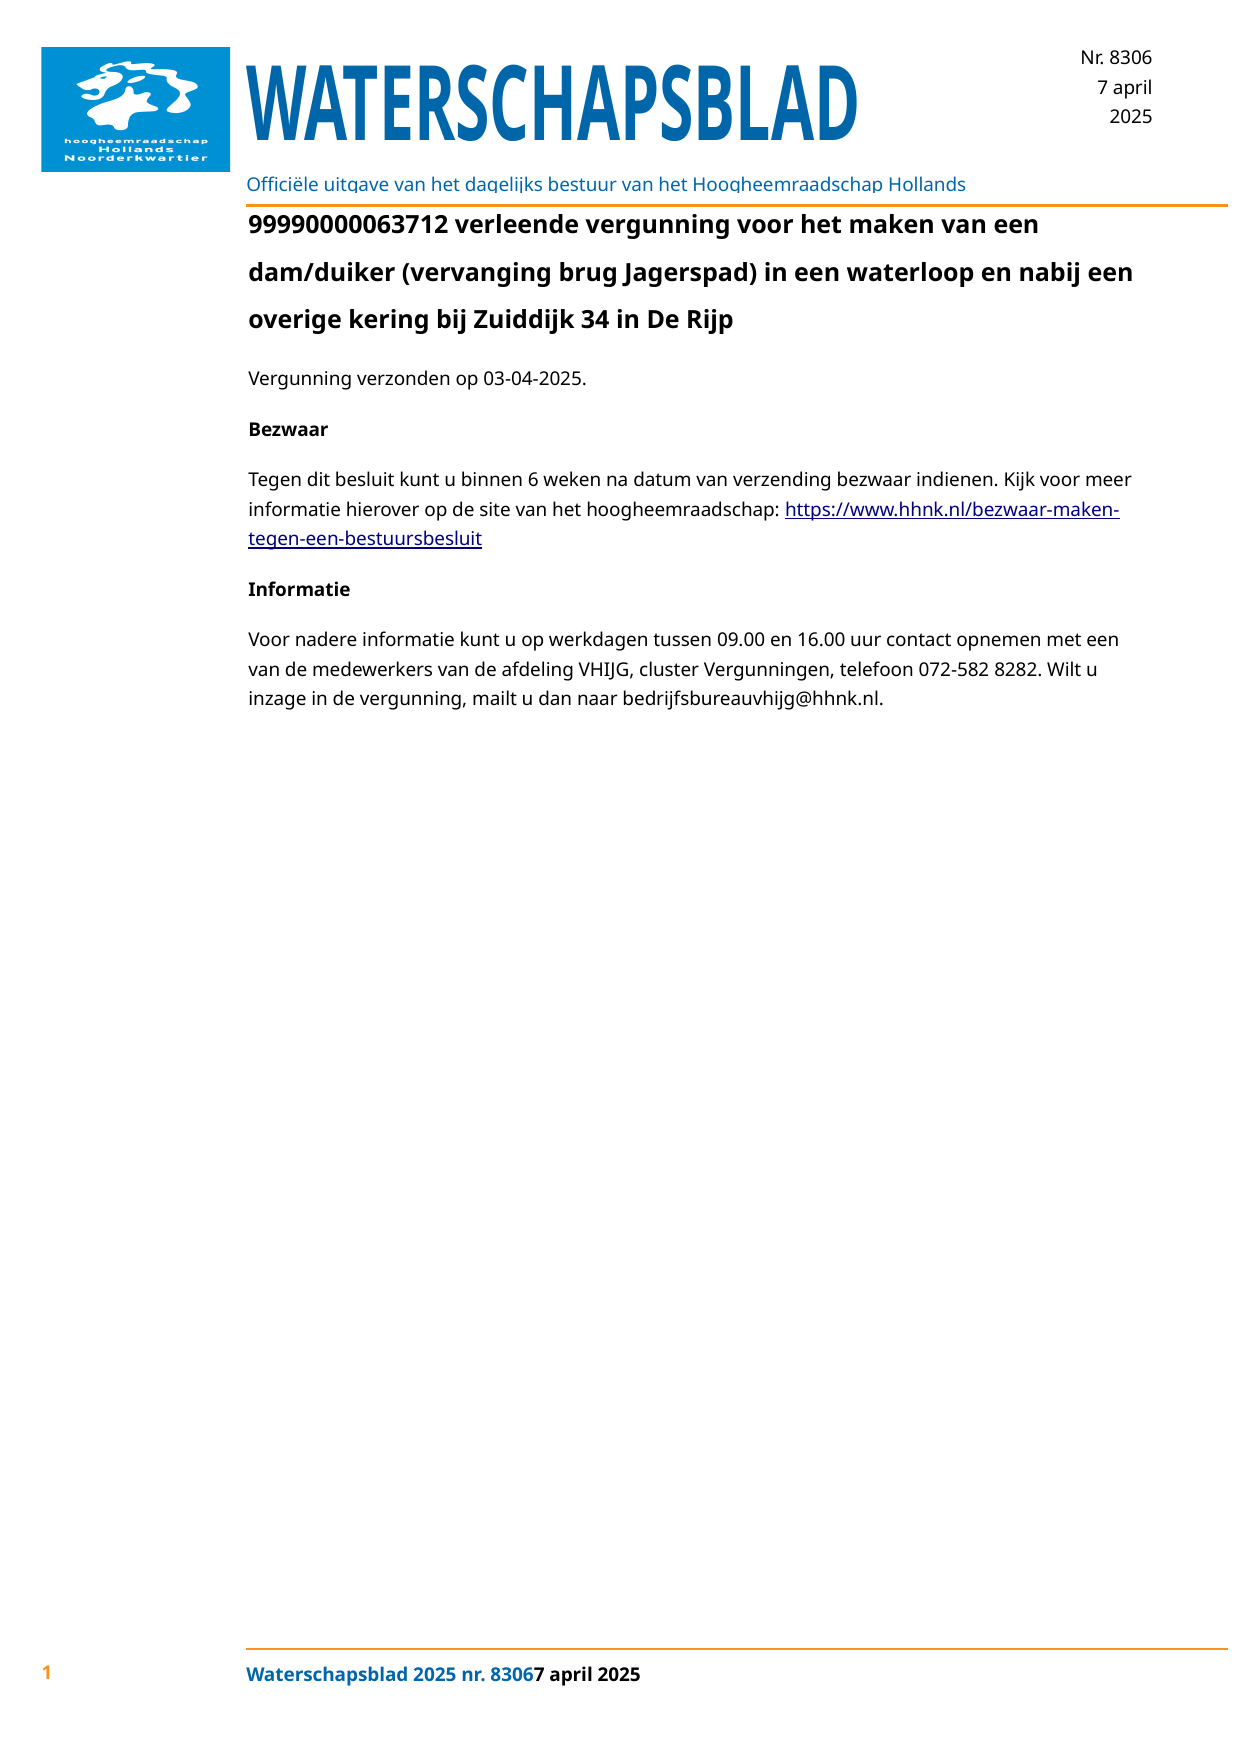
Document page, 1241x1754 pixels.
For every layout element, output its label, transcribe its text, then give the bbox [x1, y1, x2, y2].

picture [129, 76, 144, 82]
text 99990000063712 verleende vergunning voor het maken van een dam/duiker (vervanging brug Jagerspad) in een waterloop en nabij een overige kering bij Zuiddijk 34 in De Rijp [248, 207, 1152, 336]
picture [118, 62, 197, 112]
text Vergunning verzonden op 03-04-2025. [248, 366, 1152, 391]
picture [88, 87, 157, 130]
picture [78, 64, 122, 99]
text Voor nadere informatie kunt u op werkdagen tussen 09.00 en 16.00 uur contact opnemen met een van de medewerkers van de afdeling VHIJG, cluster Vergunningen, telefoon 072-582 8282. Wilt u inzage in de vergunning, mailt u dan naar bedrijfsbureauvhijg@hhnk.nl. [248, 626, 1152, 711]
text Informatie [248, 576, 1152, 602]
text Tegen dit besluit kunt u binnen 6 weken na datum van verzending bezwaar indienen. Kijk voor meer informatie hierover op de site van het hoogheemraadschap: https://www.hhnk.nl/bezwaar-maken-tegen-een-bestuursbesluit [248, 466, 1152, 551]
text Bezwaar [248, 416, 1152, 442]
